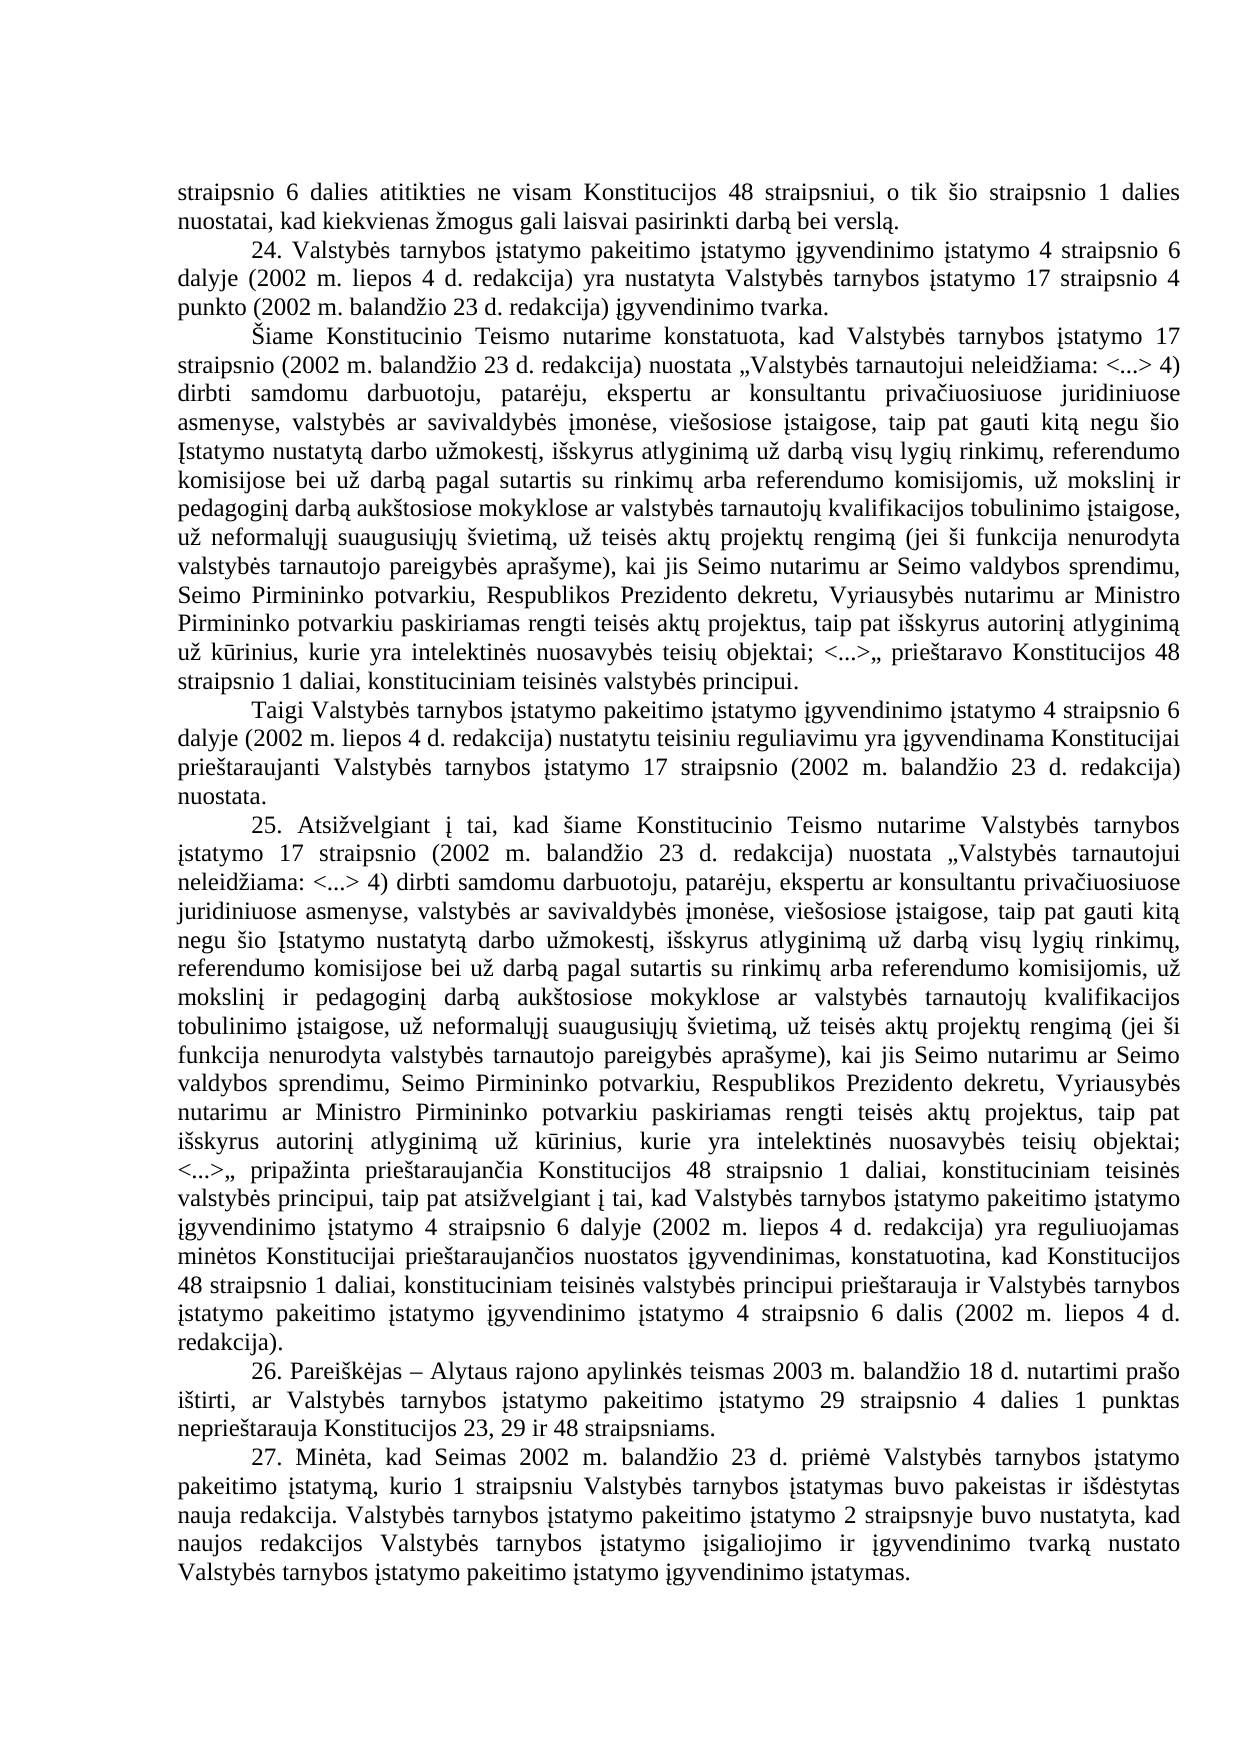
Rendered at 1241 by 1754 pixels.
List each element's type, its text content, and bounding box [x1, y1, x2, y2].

text Taigi Valstybės tarnybos įstatymo pakeitimo įstatymo įgyvendinimo įstatymo 4 straipsnio 6 dalyje (2002 m. liepos 4 d. redakcija) nustatytu teisiniu reguliavimu yra įgyvendinama Konstitucijai prieštaraujanti Valstybės tarnybos įstatymo 17 straipsnio (2002 m. balandžio 23 d. redakcija) nuostata. [177, 695, 1181, 810]
text 27. Minėta, kad Seimas 2002 m. balandžio 23 d. priėmė Valstybės tarnybos įstatymo pakeitimo įstatymą, kurio 1 straipsniu Valstybės tarnybos įstatymas buvo pakeistas ir išdėstytas nauja redakcija. Valstybės tarnybos įstatymo pakeitimo įstatymo 2 straipsnyje buvo nustatyta, kad naujos redakcijos Valstybės tarnybos įstatymo įsigaliojimo ir įgyvendinimo tvarką nustato Valstybės tarnybos įstatymo pakeitimo įstatymo įgyvendinimo įstatymas. [177, 1442, 1181, 1586]
text 24. Valstybės tarnybos įstatymo pakeitimo įstatymo įgyvendinimo įstatymo 4 straipsnio 6 dalyje (2002 m. liepos 4 d. redakcija) yra nustatyta Valstybės tarnybos įstatymo 17 straipsnio 4 punkto (2002 m. balandžio 23 d. redakcija) įgyvendinimo tvarka. [177, 235, 1181, 321]
text Šiame Konstitucinio Teismo nutarime konstatuota, kad Valstybės tarnybos įstatymo 17 straipsnio (2002 m. balandžio 23 d. redakcija) nuostata „Valstybės tarnautojui neleidžiama: <...> 4) dirbti samdomu darbuotoju, patarėju, ekspertu ar konsultantu privačiuosiuose juridiniuose asmenyse, valstybės ar savivaldybės įmonėse, viešosiose įstaigose, taip pat gauti kitą negu šio Įstatymo nustatytą darbo užmokestį, išskyrus atlyginimą už darbą visų lygių rinkimų, referendumo komisijose bei už darbą pagal sutartis su rinkimų arba referendumo komisijomis, už mokslinį ir pedagoginį darbą aukštosiose mokyklose ar valstybės tarnautojų kvalifikacijos tobulinimo įstaigose, už neformalųjį suaugusiųjų švietimą, už teisės aktų projektų rengimą (jei ši funkcija nenurodyta valstybės tarnautojo pareigybės aprašyme), kai jis Seimo nutarimu ar Seimo valdybos sprendimu, Seimo Pirmininko potvarkiu, Respublikos Prezidento dekretu, Vyriausybės nutarimu ar Ministro Pirmininko potvarkiu paskiriamas rengti teisės aktų projektus, taip pat išskyrus autorinį atlyginimą už kūrinius, kurie yra intelektinės nuosavybės teisių objektai; <...>„ prieštaravo Konstitucijos 48 straipsnio 1 daliai, konstituciniam teisinės valstybės principui. [177, 321, 1181, 695]
text straipsnio 6 dalies atitikties ne visam Konstitucijos 48 straipsniui, o tik šio straipsnio 1 dalies nuostatai, kad kiekvienas žmogus gali laisvai pasirinkti darbą bei verslą. [177, 177, 1181, 235]
text 26. Pareiškėjas – Alytaus rajono apylinkės teismas 2003 m. balandžio 18 d. nutartimi prašo ištirti, ar Valstybės tarnybos įstatymo pakeitimo įstatymo 29 straipsnio 4 dalies 1 punktas neprieštarauja Konstitucijos 23, 29 ir 48 straipsniams. [177, 1356, 1181, 1442]
text 25. Atsižvelgiant į tai, kad šiame Konstitucinio Teismo nutarime Valstybės tarnybos įstatymo 17 straipsnio (2002 m. balandžio 23 d. redakcija) nuostata „Valstybės tarnautojui neleidžiama: <...> 4) dirbti samdomu darbuotoju, patarėju, ekspertu ar konsultantu privačiuosiuose juridiniuose asmenyse, valstybės ar savivaldybės įmonėse, viešosiose įstaigose, taip pat gauti kitą negu šio Įstatymo nustatytą darbo užmokestį, išskyrus atlyginimą už darbą visų lygių rinkimų, referendumo komisijose bei už darbą pagal sutartis su rinkimų arba referendumo komisijomis, už mokslinį ir pedagoginį darbą aukštosiose mokyklose ar valstybės tarnautojų kvalifikacijos tobulinimo įstaigose, už neformalųjį suaugusiųjų švietimą, už teisės aktų projektų rengimą (jei ši funkcija nenurodyta valstybės tarnautojo pareigybės aprašyme), kai jis Seimo nutarimu ar Seimo valdybos sprendimu, Seimo Pirmininko potvarkiu, Respublikos Prezidento dekretu, Vyriausybės nutarimu ar Ministro Pirmininko potvarkiu paskiriamas rengti teisės aktų projektus, taip pat išskyrus autorinį atlyginimą už kūrinius, kurie yra intelektinės nuosavybės teisių objektai; <...>„ pripažinta prieštaraujančia Konstitucijos 48 straipsnio 1 daliai, konstituciniam teisinės valstybės principui, taip pat atsižvelgiant į tai, kad Valstybės tarnybos įstatymo pakeitimo įstatymo įgyvendinimo įstatymo 4 straipsnio 6 dalyje (2002 m. liepos 4 d. redakcija) yra reguliuojamas minėtos Konstitucijai prieštaraujančios nuostatos įgyvendinimas, konstatuotina, kad Konstitucijos 48 straipsnio 1 daliai, konstituciniam teisinės valstybės principui prieštarauja ir Valstybės tarnybos įstatymo pakeitimo įstatymo įgyvendinimo įstatymo 4 straipsnio 6 dalis (2002 m. liepos 4 d. redakcija). [177, 810, 1181, 1356]
